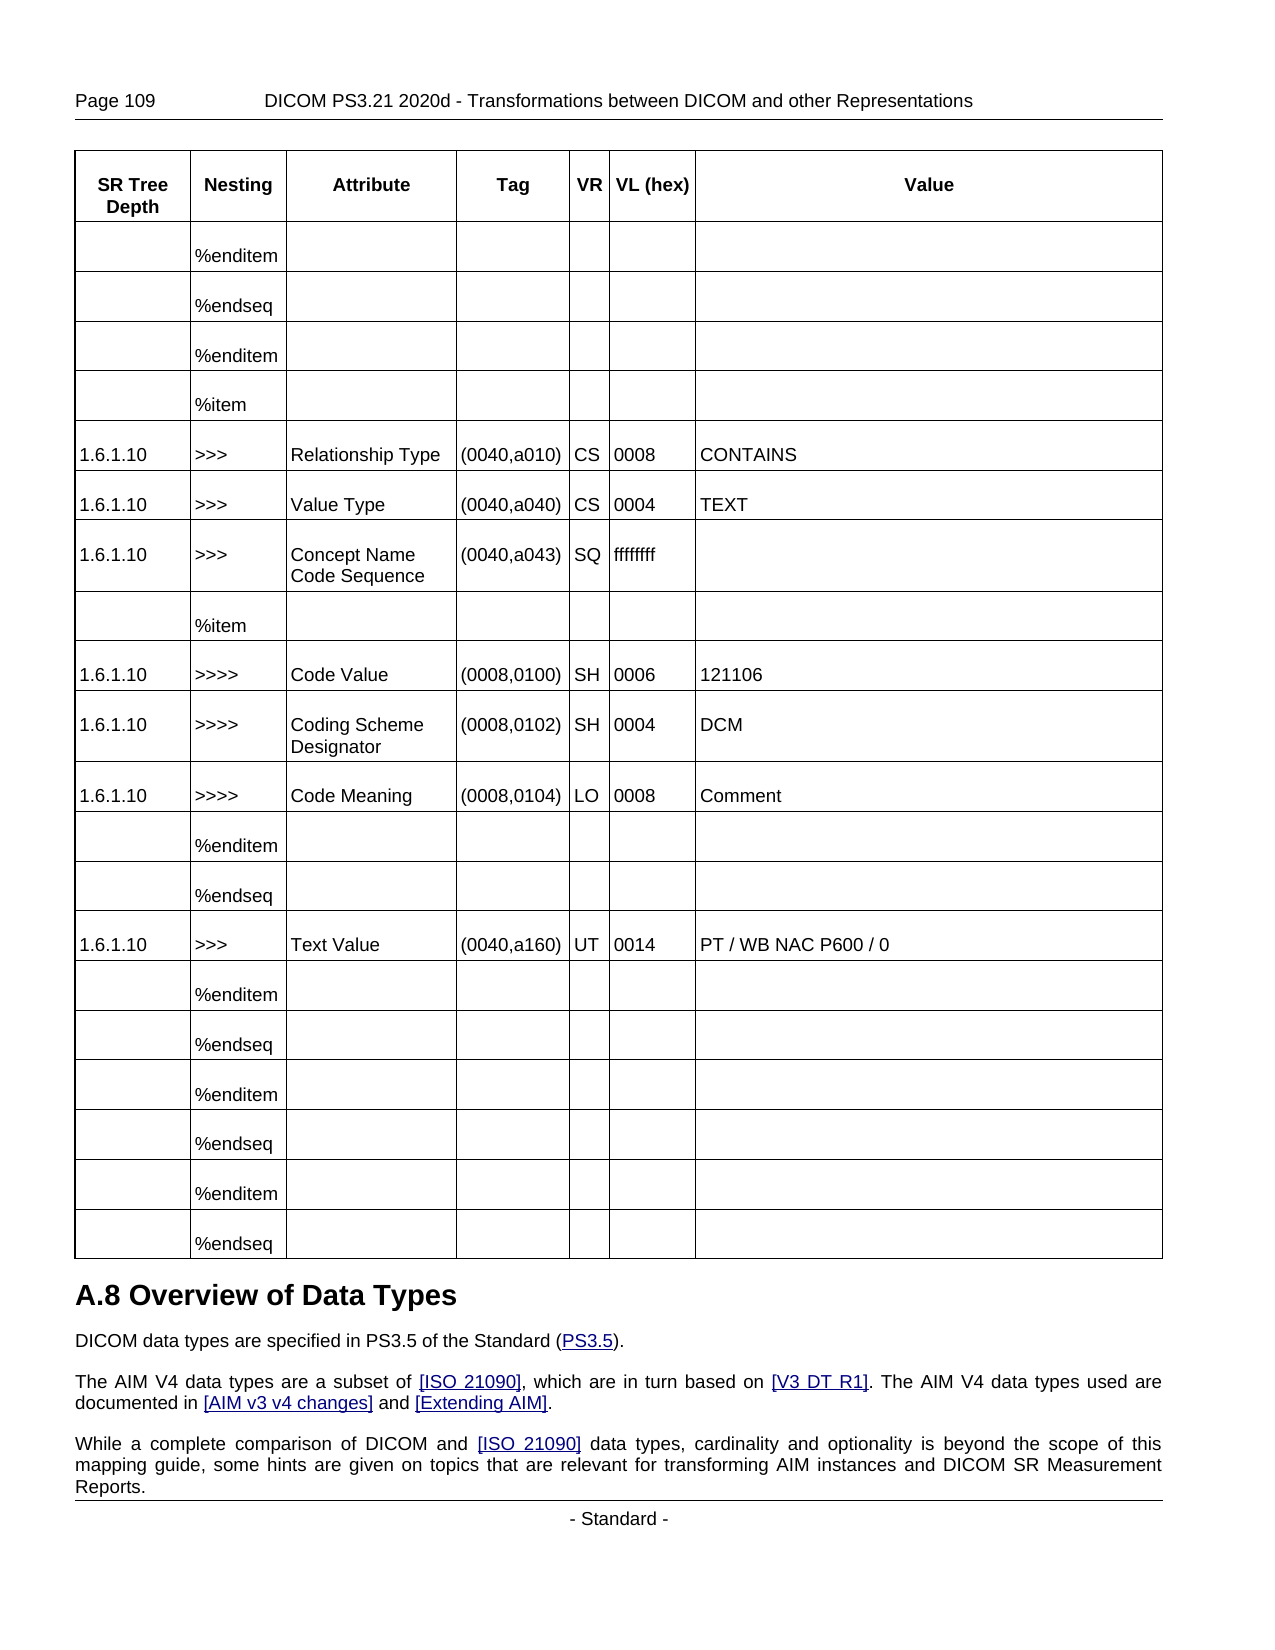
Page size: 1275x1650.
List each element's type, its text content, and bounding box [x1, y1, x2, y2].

table_cell [287, 812, 456, 861]
table_cell [570, 371, 609, 420]
table_cell 0004 [610, 471, 695, 519]
table_cell [610, 592, 695, 640]
table_cell [570, 1110, 609, 1159]
table_cell Comment [696, 762, 1162, 811]
table_cell [287, 222, 456, 271]
table_cell (0008,0104) [457, 762, 569, 811]
table_cell [696, 862, 1162, 910]
table_cell [76, 1110, 190, 1159]
table_cell [457, 222, 569, 271]
table_cell %item [191, 371, 286, 420]
table_cell [287, 1060, 456, 1109]
table_cell [457, 272, 569, 321]
table_cell [696, 812, 1162, 861]
table_cell [457, 592, 569, 640]
table_cell 1.6.1.10 [76, 911, 190, 960]
table_cell 0008 [610, 421, 695, 470]
table_cell [610, 1060, 695, 1109]
table_cell [457, 1110, 569, 1159]
table_cell [696, 1160, 1162, 1208]
table_cell [457, 1210, 569, 1258]
table_cell [696, 1060, 1162, 1109]
table_cell [76, 1160, 190, 1208]
table_cell %endseq [191, 1210, 286, 1258]
table_cell SH [570, 691, 609, 761]
table_cell ffffffff [610, 520, 695, 591]
table_cell %enditem [191, 222, 286, 271]
table_cell [570, 322, 609, 370]
table_cell CS [570, 421, 609, 470]
table_cell 1.6.1.10 [76, 762, 190, 811]
table_cell [457, 862, 569, 910]
table_cell [696, 1210, 1162, 1258]
table_cell %item [191, 592, 286, 640]
table_cell [610, 272, 695, 321]
table_cell >>> [191, 421, 286, 470]
table_cell [287, 592, 456, 640]
table_cell [287, 272, 456, 321]
table_cell >>> [191, 471, 286, 519]
table_cell >>>> [191, 762, 286, 811]
table_cell [696, 1110, 1162, 1159]
table_cell [457, 1160, 569, 1208]
table_cell %enditem [191, 812, 286, 861]
table_cell UT [570, 911, 609, 960]
table_cell Coding Scheme Designator [287, 691, 456, 761]
table_cell [570, 272, 609, 321]
table_cell %endseq [191, 272, 286, 321]
table_cell >>>> [191, 641, 286, 690]
table_cell [76, 371, 190, 420]
table_cell [610, 1160, 695, 1208]
table_cell [76, 1011, 190, 1059]
table_cell (0040,a160) [457, 911, 569, 960]
table_cell (0008,0100) [457, 641, 569, 690]
table_cell [287, 1110, 456, 1159]
table_cell [287, 1160, 456, 1208]
table_cell [610, 862, 695, 910]
table_cell 1.6.1.10 [76, 641, 190, 690]
table_cell [287, 322, 456, 370]
table_cell [696, 961, 1162, 1010]
table_cell SQ [570, 520, 609, 591]
table_cell [457, 371, 569, 420]
table_cell PT / WB NAC P600 / 0 [696, 911, 1162, 960]
table_cell Value Type [287, 471, 456, 519]
table_cell %endseq [191, 862, 286, 910]
table_cell SH [570, 641, 609, 690]
table_header Value [696, 151, 1162, 221]
table_cell 121106 [696, 641, 1162, 690]
table_cell %enditem [191, 322, 286, 370]
table_cell [76, 322, 190, 370]
table_header Nesting [191, 151, 286, 221]
table_cell (0008,0102) [457, 691, 569, 761]
table_cell Concept Name Code Sequence [287, 520, 456, 591]
table_cell [696, 322, 1162, 370]
table_cell Code Meaning [287, 762, 456, 811]
text DICOM data types are specified in PS3.5 of the Standard (PS3.5). [75, 1330, 1162, 1352]
table_cell (0040,a010) [457, 421, 569, 470]
table_header VL (hex) [610, 151, 695, 221]
table_cell [76, 272, 190, 321]
table_cell [287, 1210, 456, 1258]
table_cell [696, 1011, 1162, 1059]
table_cell [570, 592, 609, 640]
table_cell [610, 812, 695, 861]
table_cell 1.6.1.10 [76, 520, 190, 591]
table_cell DCM [696, 691, 1162, 761]
table_cell [610, 322, 695, 370]
table_cell [610, 961, 695, 1010]
table_cell 1.6.1.10 [76, 691, 190, 761]
table_cell [696, 520, 1162, 591]
table_cell 0014 [610, 911, 695, 960]
table_cell [76, 1060, 190, 1109]
table_cell [76, 812, 190, 861]
text The AIM V4 data types are a subset of [ISO 21090], which are in turn based on [V3 DT R1]. The AIM V4 data types used are documented in [AIM v3 v4 changes] and [Extending AIM]. [75, 1371, 1162, 1414]
table_cell CONTAINS [696, 421, 1162, 470]
table_cell [570, 862, 609, 910]
table_cell %enditem [191, 1060, 286, 1109]
table_cell [570, 812, 609, 861]
table_cell [457, 322, 569, 370]
table_cell [287, 1011, 456, 1059]
table_cell [570, 1060, 609, 1109]
table_cell Text Value [287, 911, 456, 960]
table_cell [76, 862, 190, 910]
table_cell %endseq [191, 1110, 286, 1159]
table_cell [570, 1160, 609, 1208]
table_cell [696, 371, 1162, 420]
table_cell TEXT [696, 471, 1162, 519]
table_cell Relationship Type [287, 421, 456, 470]
table_cell [287, 862, 456, 910]
table_cell >>> [191, 911, 286, 960]
table_cell [76, 222, 190, 271]
table_cell [76, 592, 190, 640]
text A.8 Overview of Data Types [75, 1278, 1162, 1311]
table_cell >>>> [191, 691, 286, 761]
table_cell [610, 1110, 695, 1159]
table_header VR [570, 151, 609, 221]
table_cell [610, 1011, 695, 1059]
table_cell [570, 1210, 609, 1258]
table_cell [696, 272, 1162, 321]
table_cell [287, 371, 456, 420]
table_cell 0008 [610, 762, 695, 811]
table_cell 0006 [610, 641, 695, 690]
table_cell [610, 222, 695, 271]
table_cell 1.6.1.10 [76, 421, 190, 470]
table_cell [570, 961, 609, 1010]
table_cell [457, 1011, 569, 1059]
table_header SR Tree Depth [76, 151, 190, 221]
table_cell [610, 371, 695, 420]
table_cell CS [570, 471, 609, 519]
table_cell [457, 812, 569, 861]
table_cell 0004 [610, 691, 695, 761]
table_cell [696, 592, 1162, 640]
table_cell [76, 961, 190, 1010]
table_cell >>> [191, 520, 286, 591]
table_cell %enditem [191, 1160, 286, 1208]
table_cell [457, 961, 569, 1010]
text While a complete comparison of DICOM and [ISO 21090] data types, cardinality and optionality is beyond the scope of this mapping guide, some hints are given on topics that are relevant for transforming AIM instances and DICOM SR Measurement Reports. [75, 1432, 1162, 1497]
table_cell (0040,a043) [457, 520, 569, 591]
table_cell [570, 1011, 609, 1059]
table_cell [570, 222, 609, 271]
table_cell (0040,a040) [457, 471, 569, 519]
table_cell [287, 961, 456, 1010]
table_cell %endseq [191, 1011, 286, 1059]
table_cell [610, 1210, 695, 1258]
table_cell LO [570, 762, 609, 811]
table_cell %enditem [191, 961, 286, 1010]
table_cell [457, 1060, 569, 1109]
table_cell 1.6.1.10 [76, 471, 190, 519]
table_header Tag [457, 151, 569, 221]
table_cell Code Value [287, 641, 456, 690]
table_cell [696, 222, 1162, 271]
table_header Attribute [287, 151, 456, 221]
table_cell [76, 1210, 190, 1258]
